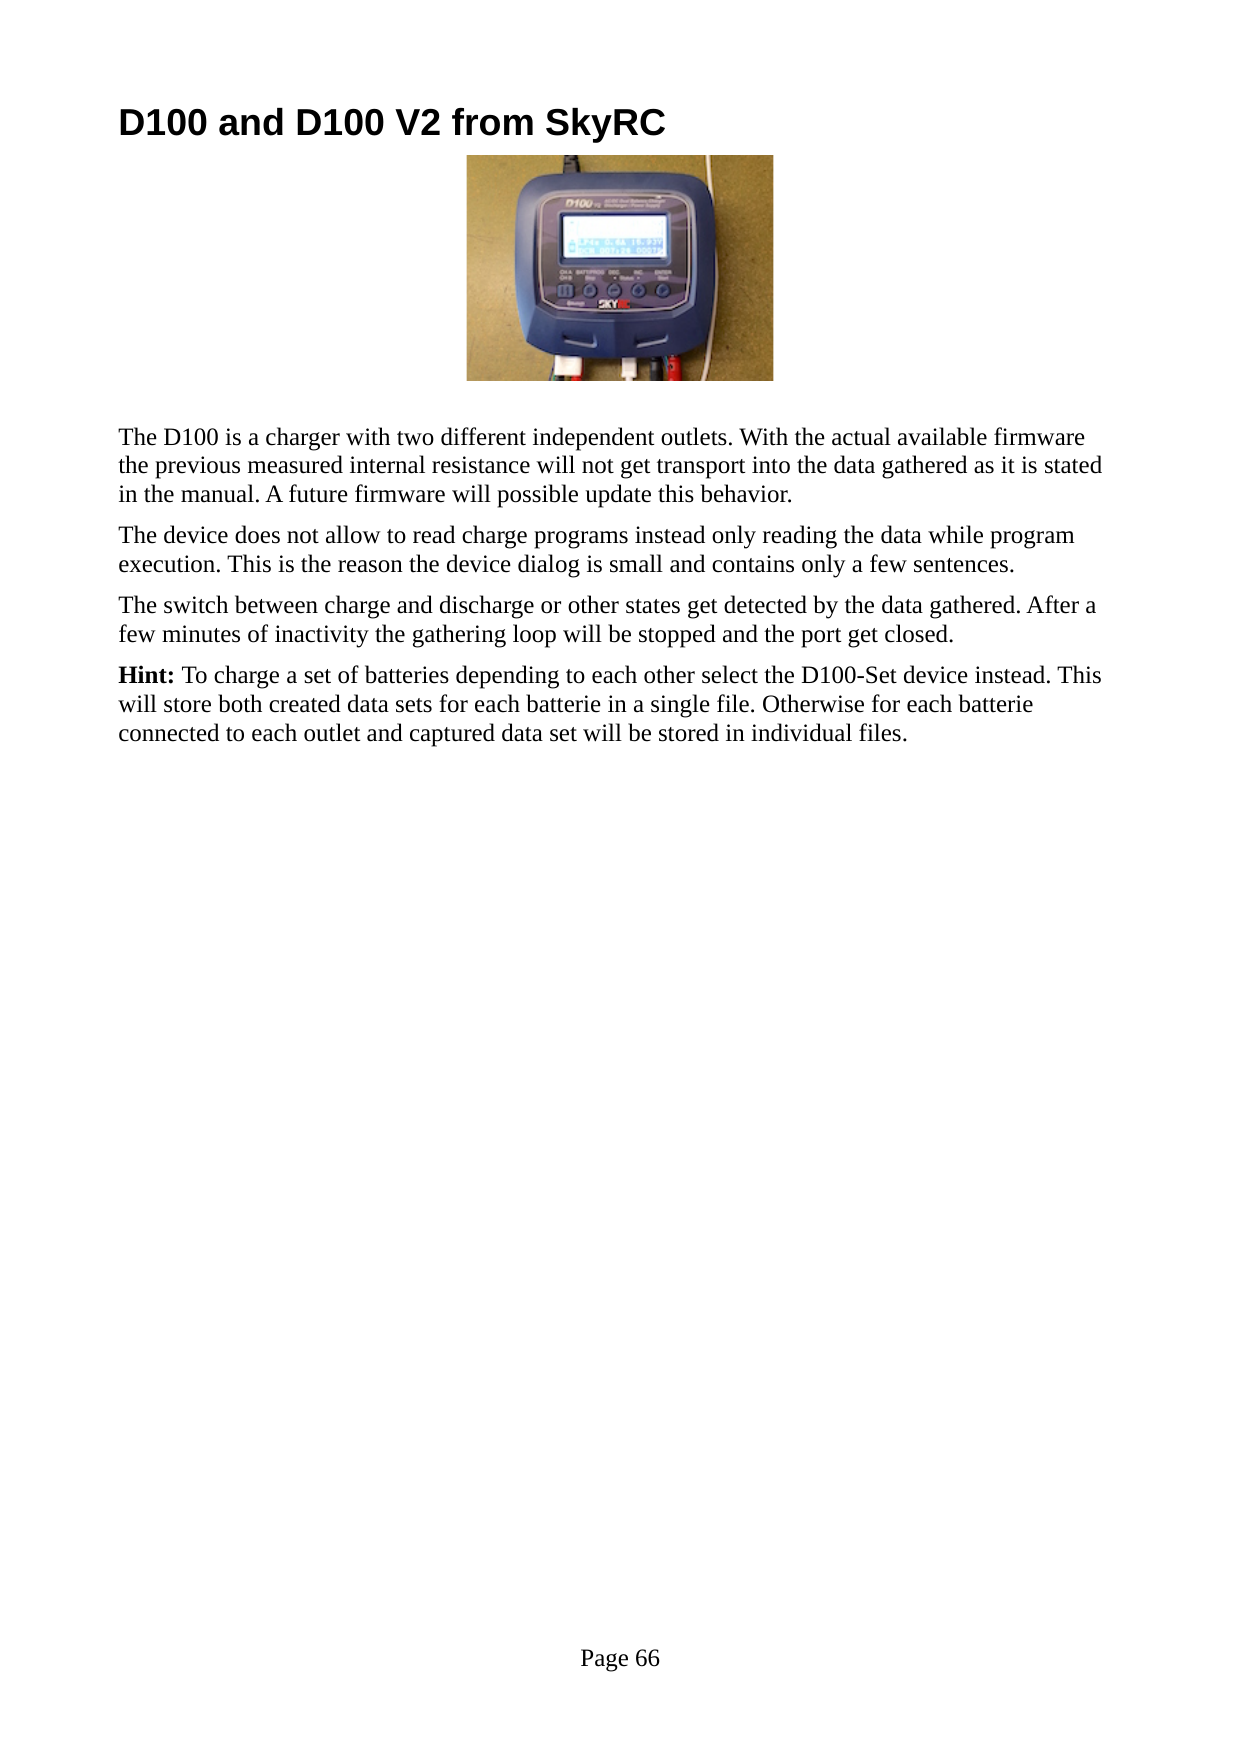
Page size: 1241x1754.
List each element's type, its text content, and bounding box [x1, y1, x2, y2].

picture [466, 155, 774, 381]
text The D100 is a charger with two different independent outlets. With the actual available firmware the previous measured internal resistance will not get transport into the data gathered as it is stated in the manual. A future firmware will possible update this behavior. [118, 422, 1122, 508]
text The switch between charge and discharge or other states get detected by the data gathered. After a few minutes of inactivity the gathering loop will be stopped and the port get closed. [118, 591, 1122, 648]
text Hint: To charge a set of batteries depending to each other select the D100-Set device instead. This will store both created data sets for each batterie in a single file. Otherwise for each batterie connected to each outlet and captured data set will be stored in individual files. [118, 661, 1122, 747]
text The device does not allow to read charge programs instead only reading the data while program execution. This is the reason the device dialog is small and contains only a few sentences. [118, 521, 1122, 578]
subtitle D100 and D100 V2 from SkyRC [118, 100, 1122, 143]
